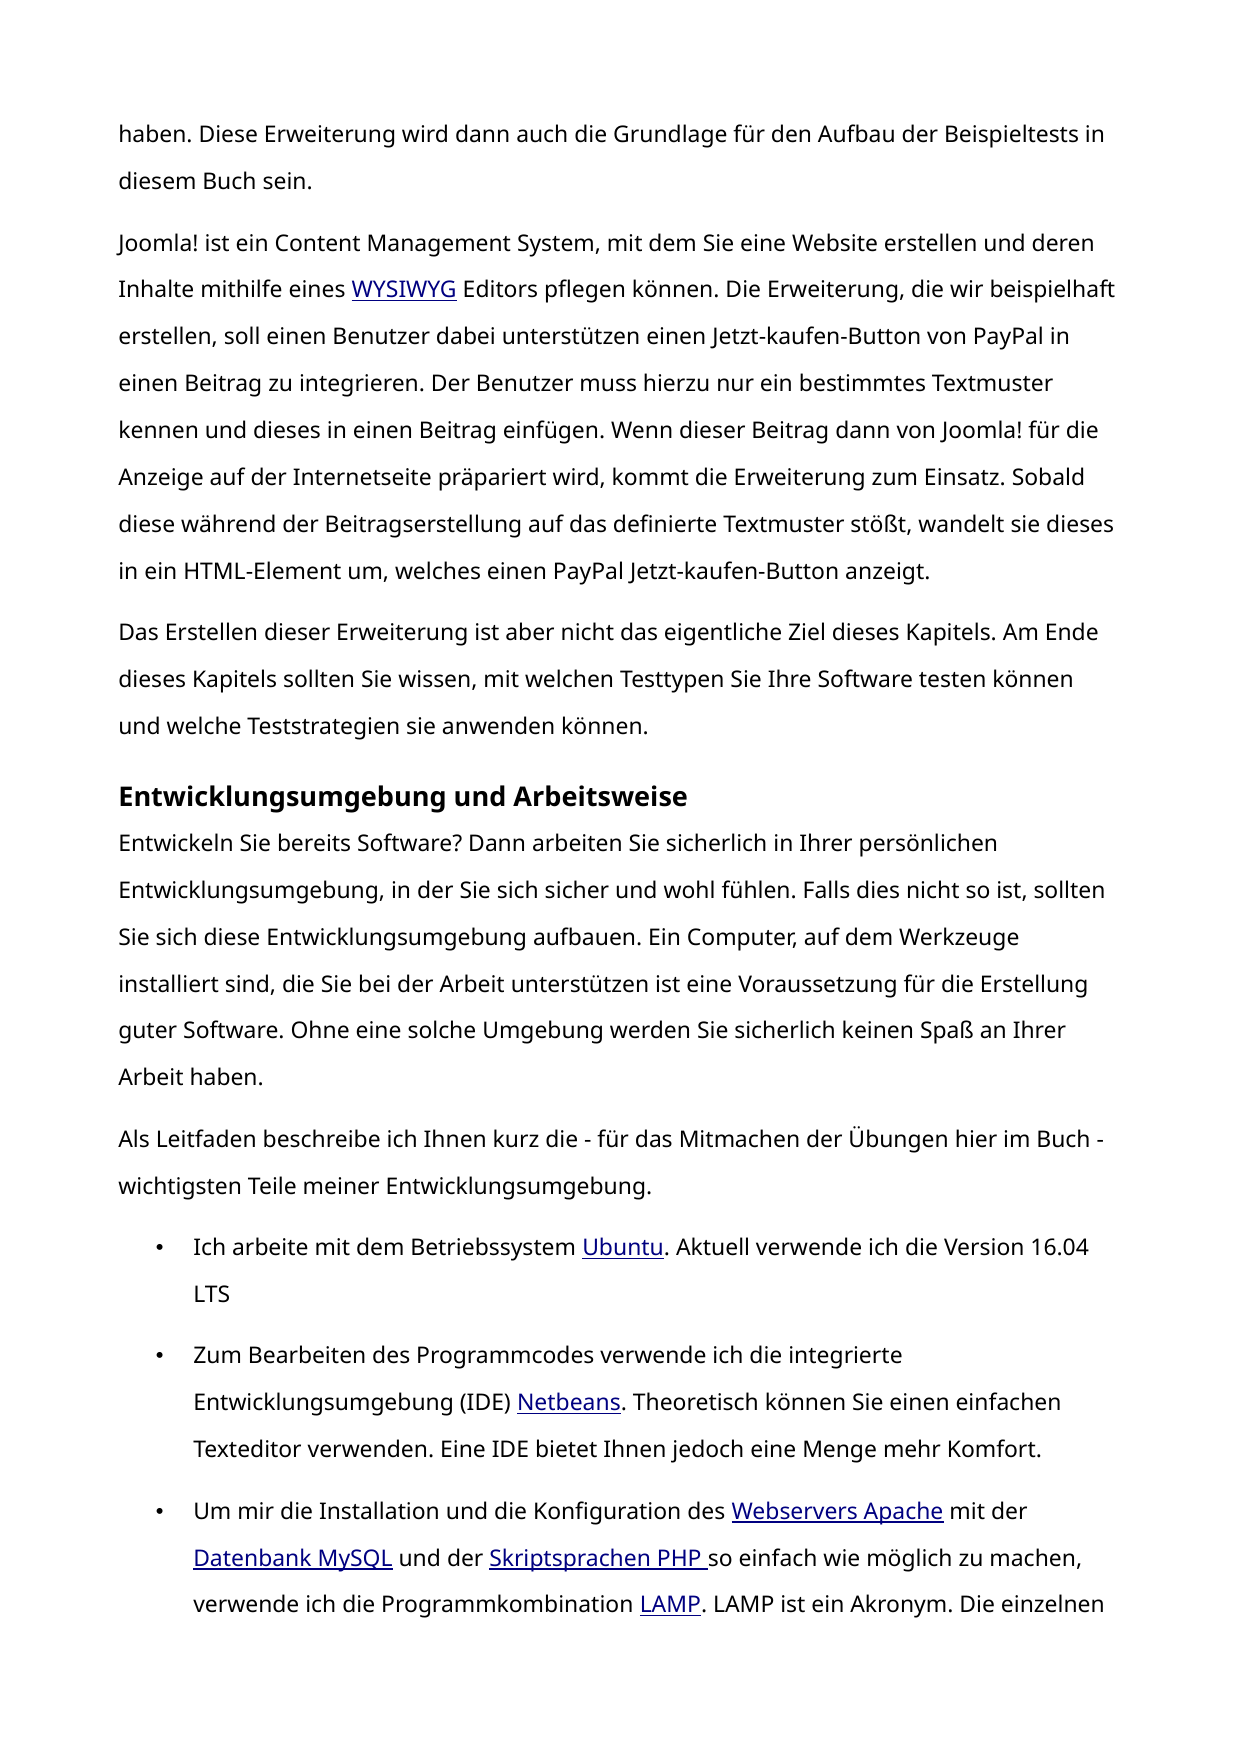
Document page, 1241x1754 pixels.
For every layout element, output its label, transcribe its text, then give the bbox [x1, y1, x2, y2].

text Joomla! ist ein Content Management System, mit dem Sie eine Website erstellen und deren Inhalte mithilfe eines WYSIWYG Editors pflegen können. Die Erweiterung, die wir beispielhaft erstellen, soll einen Benutzer dabei unterstützen einen Jetzt-kaufen-Button von PayPal in einen Beitrag zu integrieren. Der Benutzer muss hierzu nur ein bestimmtes Textmuster kennen und dieses in einen Beitrag einfügen. Wenn dieser Beitrag dann von Joomla! für die Anzeige auf der Internetseite präpariert wird, kommt die Erweiterung zum Einsatz. Sobald diese während der Beitragserstellung auf das definierte Textmuster stößt, wandelt sie dieses in ein HTML-Element um, welches einen PayPal Jetzt-kaufen-Button anzeigt. [118, 226, 1122, 586]
text Als Leitfaden beschreibe ich Ihnen kurz die - für das Mitmachen der Übungen hier im Buch - wichtigsten Teile meiner Entwicklungsumgebung. [118, 1123, 1122, 1201]
text Das Erstellen dieser Erweiterung ist aber nicht das eigentliche Ziel dieses Kapitels. Am Ende dieses Kapitels sollten Sie wissen, mit welchen Testtypen Sie Ihre Software testen können und welche Teststrategien sie anwenden können. [118, 616, 1122, 741]
text haben. Diese Erweiterung wird dann auch die Grundlage für den Aufbau der Beispieltests in diesem Buch sein. [118, 118, 1122, 196]
list Zum Bearbeiten des Programmcodes verwende ich die integrierte Entwicklungsumgebung (IDE) Netbeans. Theoretisch können Sie einen einfachen Texteditor verwenden. Eine IDE bietet Ihnen jedoch eine Menge mehr Komfort. [156, 1339, 1122, 1464]
list Um mir die Installation und die Konfiguration des Webservers Apache mit der Datenbank MySQL und der Skriptsprachen PHP so einfach wie möglich zu machen, verwende ich die Programmkombination LAMP. LAMP ist ein Akronym. Die einzelnen [156, 1494, 1122, 1619]
list Ich arbeite mit dem Betriebssystem Ubuntu. Aktuell verwende ich die Version 16.04 LTS [156, 1231, 1122, 1309]
subtitle Entwicklungsumgebung und Arbeitsweise [118, 777, 1122, 814]
text Entwickeln Sie bereits Software? Dann arbeiten Sie sicherlich in Ihrer persönlichen Entwicklungsumgebung, in der Sie sich sicher und wohl fühlen. Falls dies nicht so ist, sollten Sie sich diese Entwicklungsumgebung aufbauen. Ein Computer, auf dem Werkzeuge installiert sind, die Sie bei der Arbeit unterstützen ist eine Voraussetzung für die Erstellung guter Software. Ohne eine solche Umgebung werden Sie sicherlich keinen Spaß an Ihrer Arbeit haben. [118, 827, 1122, 1092]
